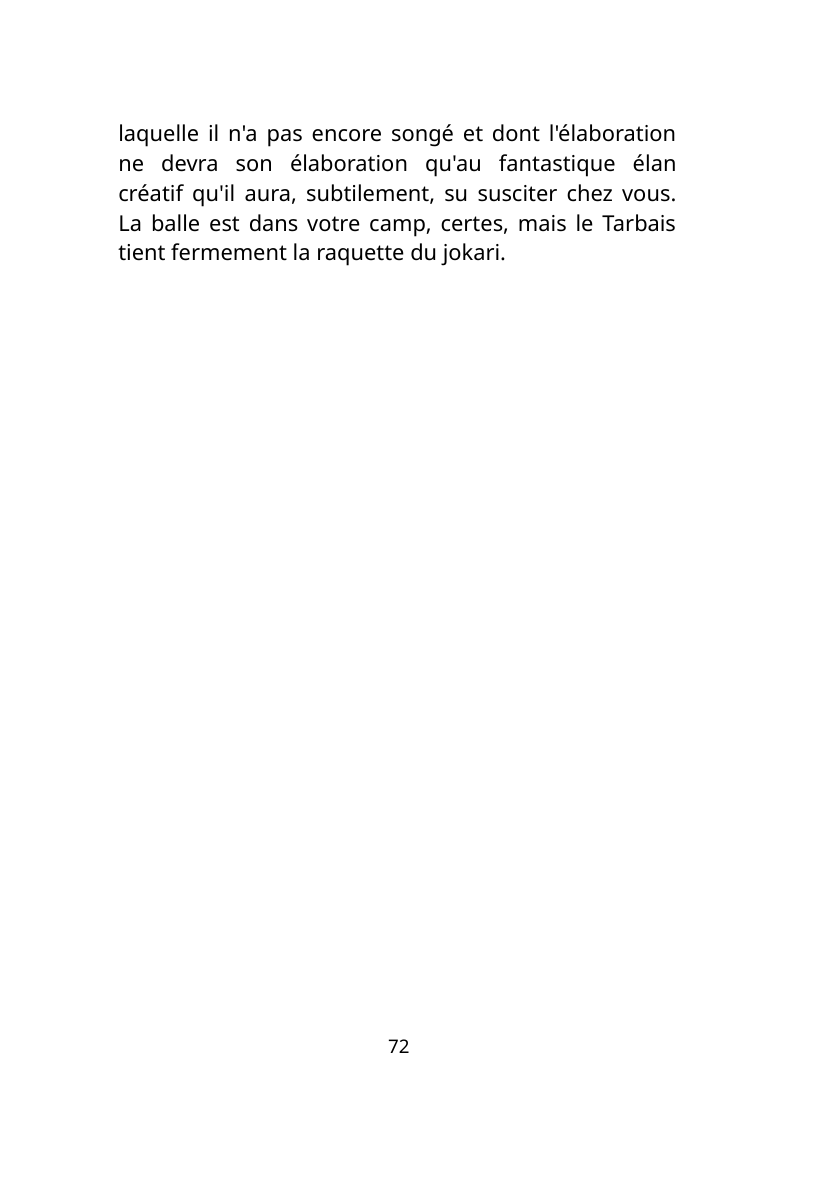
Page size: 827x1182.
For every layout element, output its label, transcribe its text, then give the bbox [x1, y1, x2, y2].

text laquelle il n'a pas encore songé et dont l'élaboration ne devra son élaboration qu'au fantastique élan créatif qu'il aura, subtilement, su susciter chez vous. La balle est dans votre camp, certes, mais le Tarbais tient fermement la raquette du jokari. [118, 118, 677, 267]
